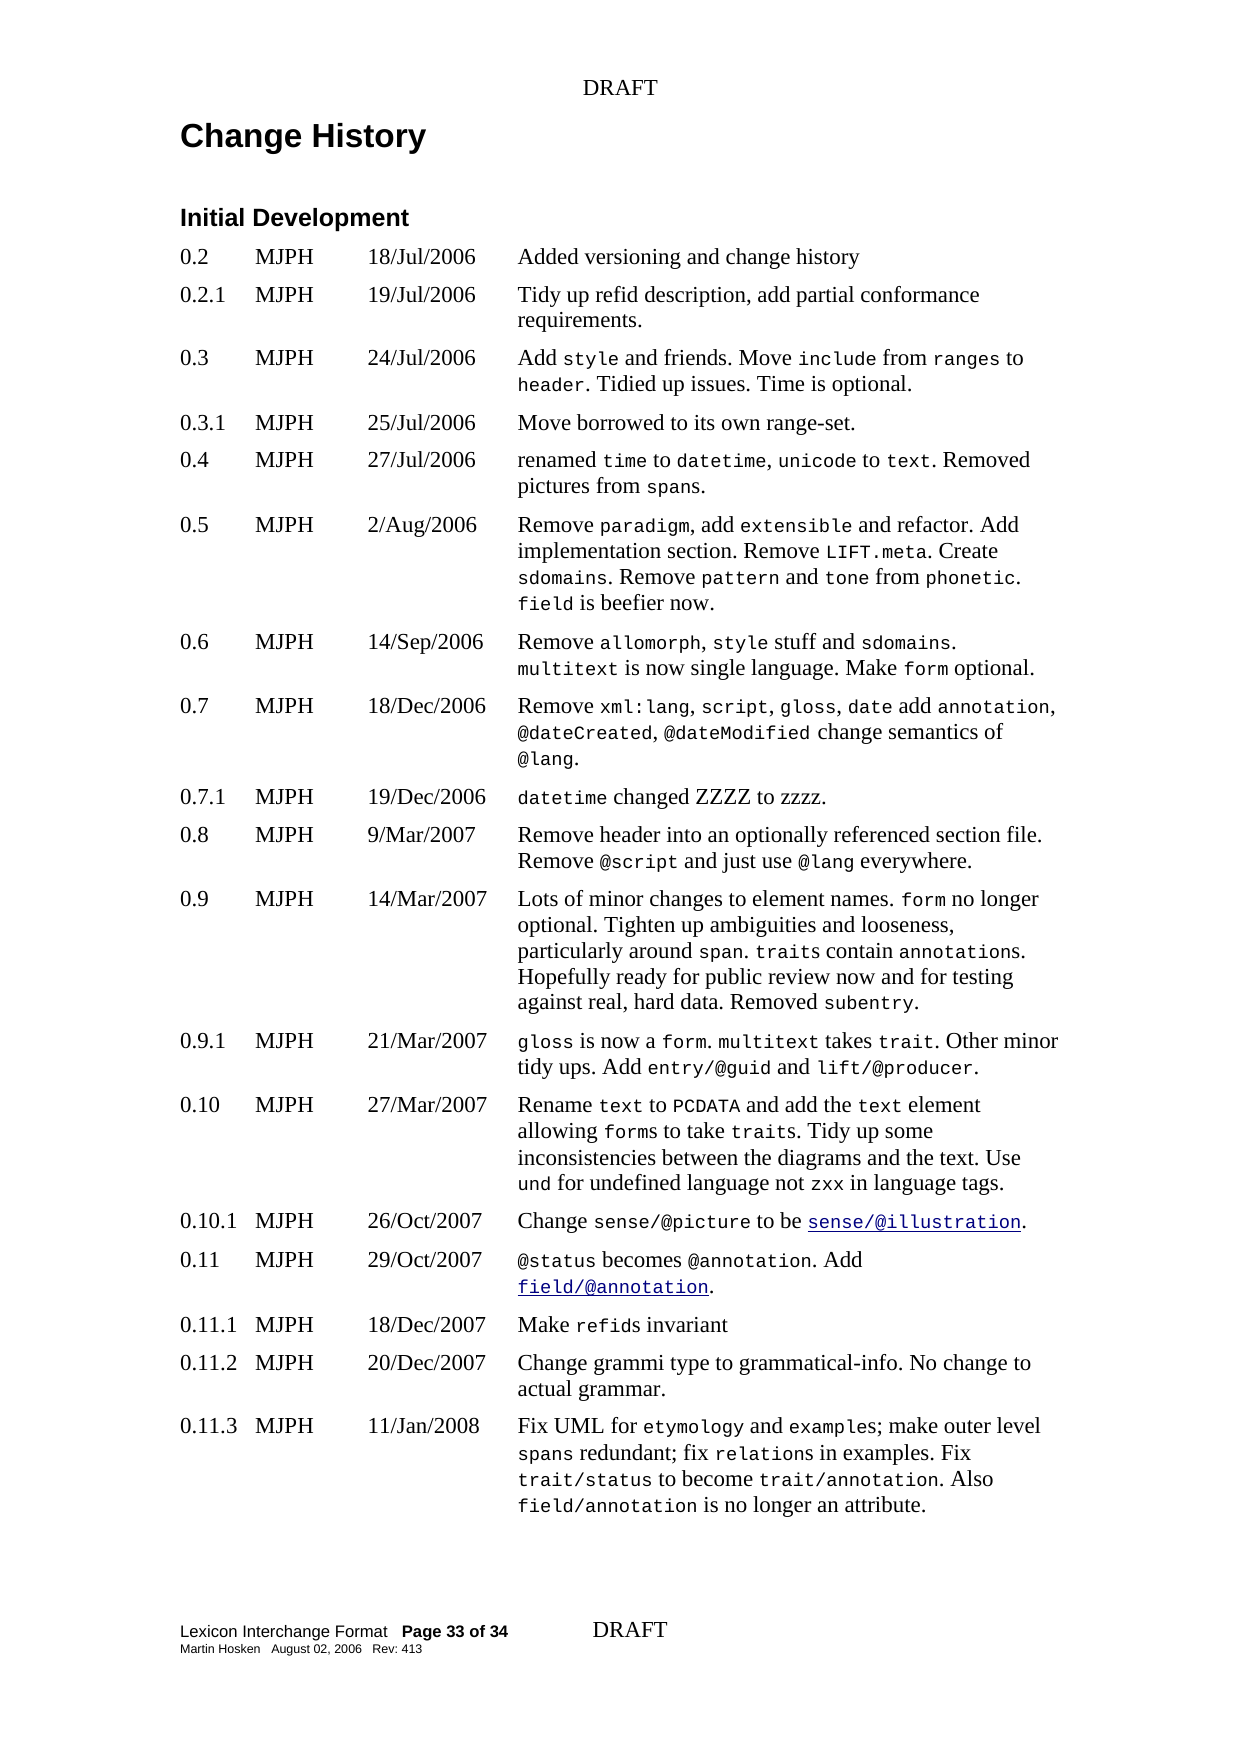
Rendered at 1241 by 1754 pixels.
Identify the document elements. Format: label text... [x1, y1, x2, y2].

text 0.11.2 MJPH 20/Dec/2007 Change grammi type to grammatical-info. No change to actual grammar. [180, 1350, 1061, 1401]
subtitle Change History [180, 117, 1061, 154]
text 0.7.1 MJPH 19/Dec/2006 datetime changed ZZZZ to zzzz. [180, 784, 1061, 810]
text 0.3.1 MJPH 25/Jul/2006 Move borrowed to its own range-set. [180, 409, 1061, 435]
text 0.10.1 MJPH 26/Oct/2007 Change sense/@picture to be sense/@illustration. [180, 1208, 1061, 1234]
text 0.7 MJPH 18/Dec/2006 Remove xml:lang, script, gloss, date add annotation, @dateCreated, @dateModified change semantics of @lang. [180, 693, 1061, 771]
text 0.2.1 MJPH 19/Jul/2006 Tidy up refid description, add partial conformance requirements. [180, 282, 1061, 332]
subtitle Initial Development [180, 204, 1061, 232]
text 0.10 MJPH 27/Mar/2007 Rename text to PCDATA and add the text element allowing forms to take traits. Tidy up some inconsistencies between the diagrams and the text. Use und for undefined language not zxx in language tags. [180, 1092, 1061, 1196]
text 0.6 MJPH 14/Sep/2006 Remove allomorph, style stuff and sdomains. multitext is now single language. Make form optional. [180, 629, 1061, 681]
text 0.2 MJPH 18/Jul/2006 Added versioning and change history [180, 244, 1061, 269]
text 0.11 MJPH 29/Oct/2007 @status becomes @annotation. Add field/@annotation. [180, 1247, 1061, 1299]
text 0.4 MJPH 27/Jul/2006 renamed time to datetime, unicode to text. Removed pictures from spans. [180, 447, 1061, 499]
text 0.11.1 MJPH 18/Dec/2007 Make refids invariant [180, 1312, 1061, 1338]
text 0.9.1 MJPH 21/Mar/2007 gloss is now a form. multitext takes trait. Other minor tidy ups. Add entry/@guid and lift/@producer. [180, 1028, 1061, 1080]
text 0.5 MJPH 2/Aug/2006 Remove paradigm, add extensible and refactor. Add implementation section. Remove LIFT.meta. Create sdomains. Remove pattern and tone from phonetic. field is beefier now. [180, 512, 1061, 616]
text 0.9 MJPH 14/Mar/2007 Lots of minor changes to element names. form no longer optional. Tighten up ambiguities and looseness, particularly around span. traits contain annotations. Hopefully ready for public review now and for testing against real, hard data. Removed subentry. [180, 886, 1061, 1015]
text 0.8 MJPH 9/Mar/2007 Remove header into an optionally referenced section file. Remove @script and just use @lang everywhere. [180, 822, 1061, 874]
text 0.11.3 MJPH 11/Jan/2008 Fix UML for etymology and examples; make outer level spans redundant; fix relations in examples. Fix trait/status to become trait/annotation. Also field/annotation is no longer an attribute. [180, 1413, 1061, 1518]
text 0.3 MJPH 24/Jul/2006 Add style and friends. Move include from ranges to header. Tidied up issues. Time is optional. [180, 345, 1061, 397]
